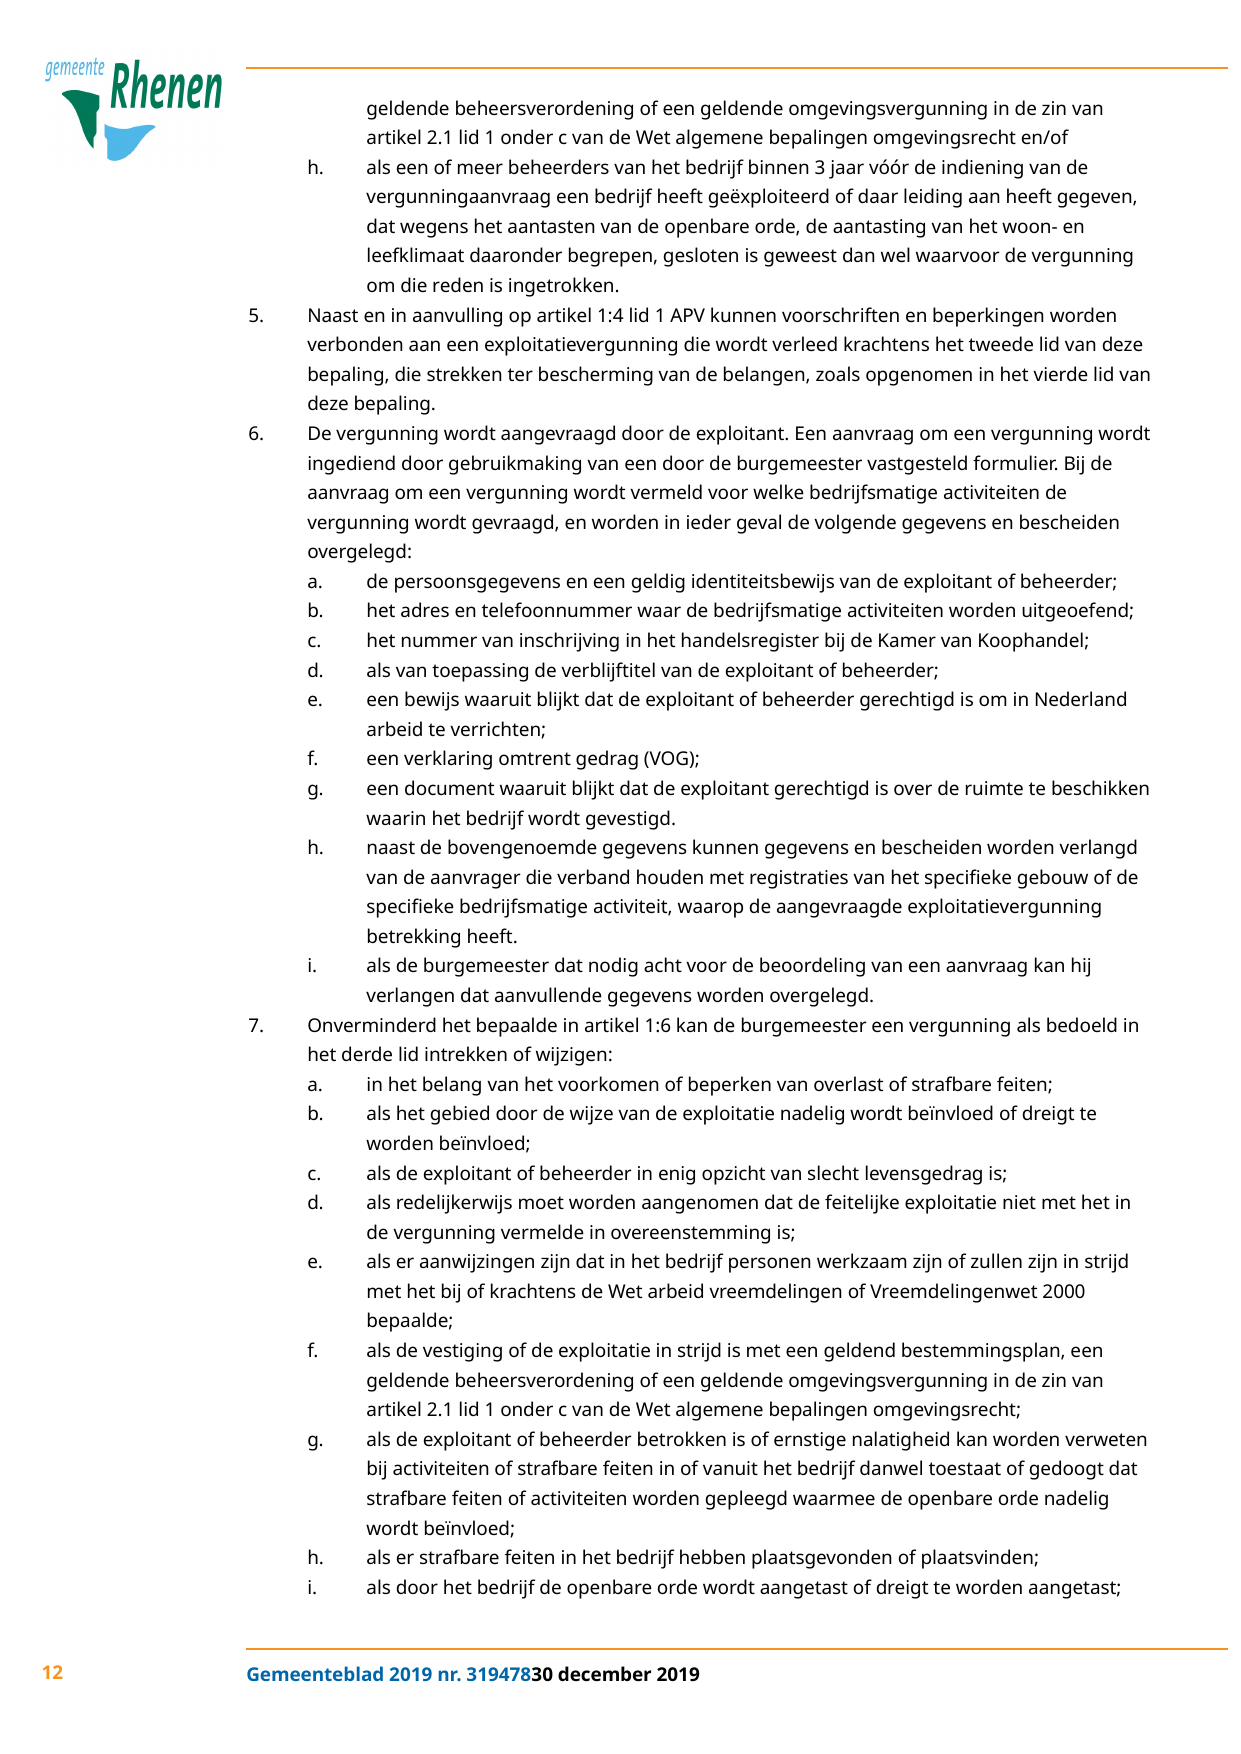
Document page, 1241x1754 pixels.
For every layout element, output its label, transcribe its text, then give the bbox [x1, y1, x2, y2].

list De vergunning wordt aangevraagd door de exploitant. Een aanvraag om een vergunning wordt ingediend door gebruikmaking van een door de burgemeester vastgesteld formulier. Bij de aanvraag om een vergunning wordt vermeld voor welke bedrijfsmatige activiteiten de vergunning wordt gevraagd, en worden in ieder geval de volgende gegevens en bescheiden overgelegd: [248, 420, 1152, 564]
list als het gebied door de wijze van de exploitatie nadelig wordt beïnvloed of dreigt te worden beïnvloed; [307, 1101, 1152, 1156]
list als de exploitant of beheerder in enig opzicht van slecht levensgedrag is; [307, 1160, 1152, 1186]
list een verklaring omtrent gedrag (VOG); [307, 746, 1152, 771]
list als er strafbare feiten in het bedrijf hebben plaatsgevonden of plaatsvinden; [307, 1544, 1152, 1570]
list als redelijkerwijs moet worden aangenomen dat de feitelijke exploitatie niet met het in de vergunning vermelde in overeenstemming is; [307, 1189, 1152, 1245]
list geldende beheersverordening of een geldende omgevingsvergunning in de zin van artikel 2.1 lid 1 onder c van de Wet algemene bepalingen omgevingsrecht en/of [307, 95, 1152, 150]
list een bewijs waaruit blijkt dat de exploitant of beheerder gerechtigd is om in Nederland arbeid te verrichten; [307, 686, 1152, 742]
list een document waaruit blijkt dat de exploitant gerechtigd is over de ruimte te beschikken waarin het bedrijf wordt gevestigd. [307, 775, 1152, 831]
list als de exploitant of beheerder betrokken is of ernstige nalatigheid kan worden verweten bij activiteiten of strafbare feiten in of vanuit het bedrijf danwel toestaat of gedoogt dat strafbare feiten of activiteiten worden gepleegd waarmee de openbare orde nadelig wordt beïnvloed; [307, 1426, 1152, 1541]
list Onverminderd het bepaalde in artikel 1:6 kan de burgemeester een vergunning als bedoeld in het derde lid intrekken of wijzigen: [248, 1012, 1152, 1067]
list het adres en telefoonnummer waar de bedrijfsmatige activiteiten worden uitgeoefend; [307, 598, 1152, 623]
list als van toepassing de verblijftitel van de exploitant of beheerder; [307, 657, 1152, 683]
list in het belang van het voorkomen of beperken van overlast of strafbare feiten; [307, 1071, 1152, 1097]
list als door het bedrijf de openbare orde wordt aangetast of dreigt te worden aangetast; [307, 1574, 1152, 1600]
list als de burgemeester dat nodig acht voor de beoordeling van een aanvraag kan hij verlangen dat aanvullende gegevens worden overgelegd. [307, 953, 1152, 1008]
picture [41, 47, 231, 172]
list Naast en in aanvulling op artikel 1:4 lid 1 APV kunnen voorschriften en beperkingen worden verbonden aan een exploitatievergunning die wordt verleed krachtens het tweede lid van deze bepaling, die strekken ter bescherming van de belangen, zoals opgenomen in het vierde lid van deze bepaling. [248, 302, 1152, 416]
list als er aanwijzingen zijn dat in het bedrijf personen werkzaam zijn of zullen zijn in strijd met het bij of krachtens de Wet arbeid vreemdelingen of Vreemdelingenwet 2000 bepaalde; [307, 1248, 1152, 1333]
list als de vestiging of de exploitatie in strijd is met een geldend bestemmingsplan, een geldende beheersverordening of een geldende omgevingsvergunning in de zin van artikel 2.1 lid 1 onder c van de Wet algemene bepalingen omgevingsrecht; [307, 1337, 1152, 1422]
list als een of meer beheerders van het bedrijf binnen 3 jaar vóór de indiening van de vergunningaanvraag een bedrijf heeft geëxploiteerd of daar leiding aan heeft gegeven, dat wegens het aantasten van de openbare orde, de aantasting van het woon- en leefklimaat daaronder begrepen, gesloten is geweest dan wel waarvoor de vergunning om die reden is ingetrokken. [307, 154, 1152, 298]
list de persoonsgegevens en een geldig identiteitsbewijs van de exploitant of beheerder; [307, 568, 1152, 594]
list het nummer van inschrijving in het handelsregister bij de Kamer van Koophandel; [307, 627, 1152, 653]
list naast de bovengenoemde gegevens kunnen gegevens en bescheiden worden verlangd van de aanvrager die verband houden met registraties van het specifieke gebouw of de specifieke bedrijfsmatige activiteit, waarop de aangevraagde exploitatievergunning betrekking heeft. [307, 834, 1152, 949]
